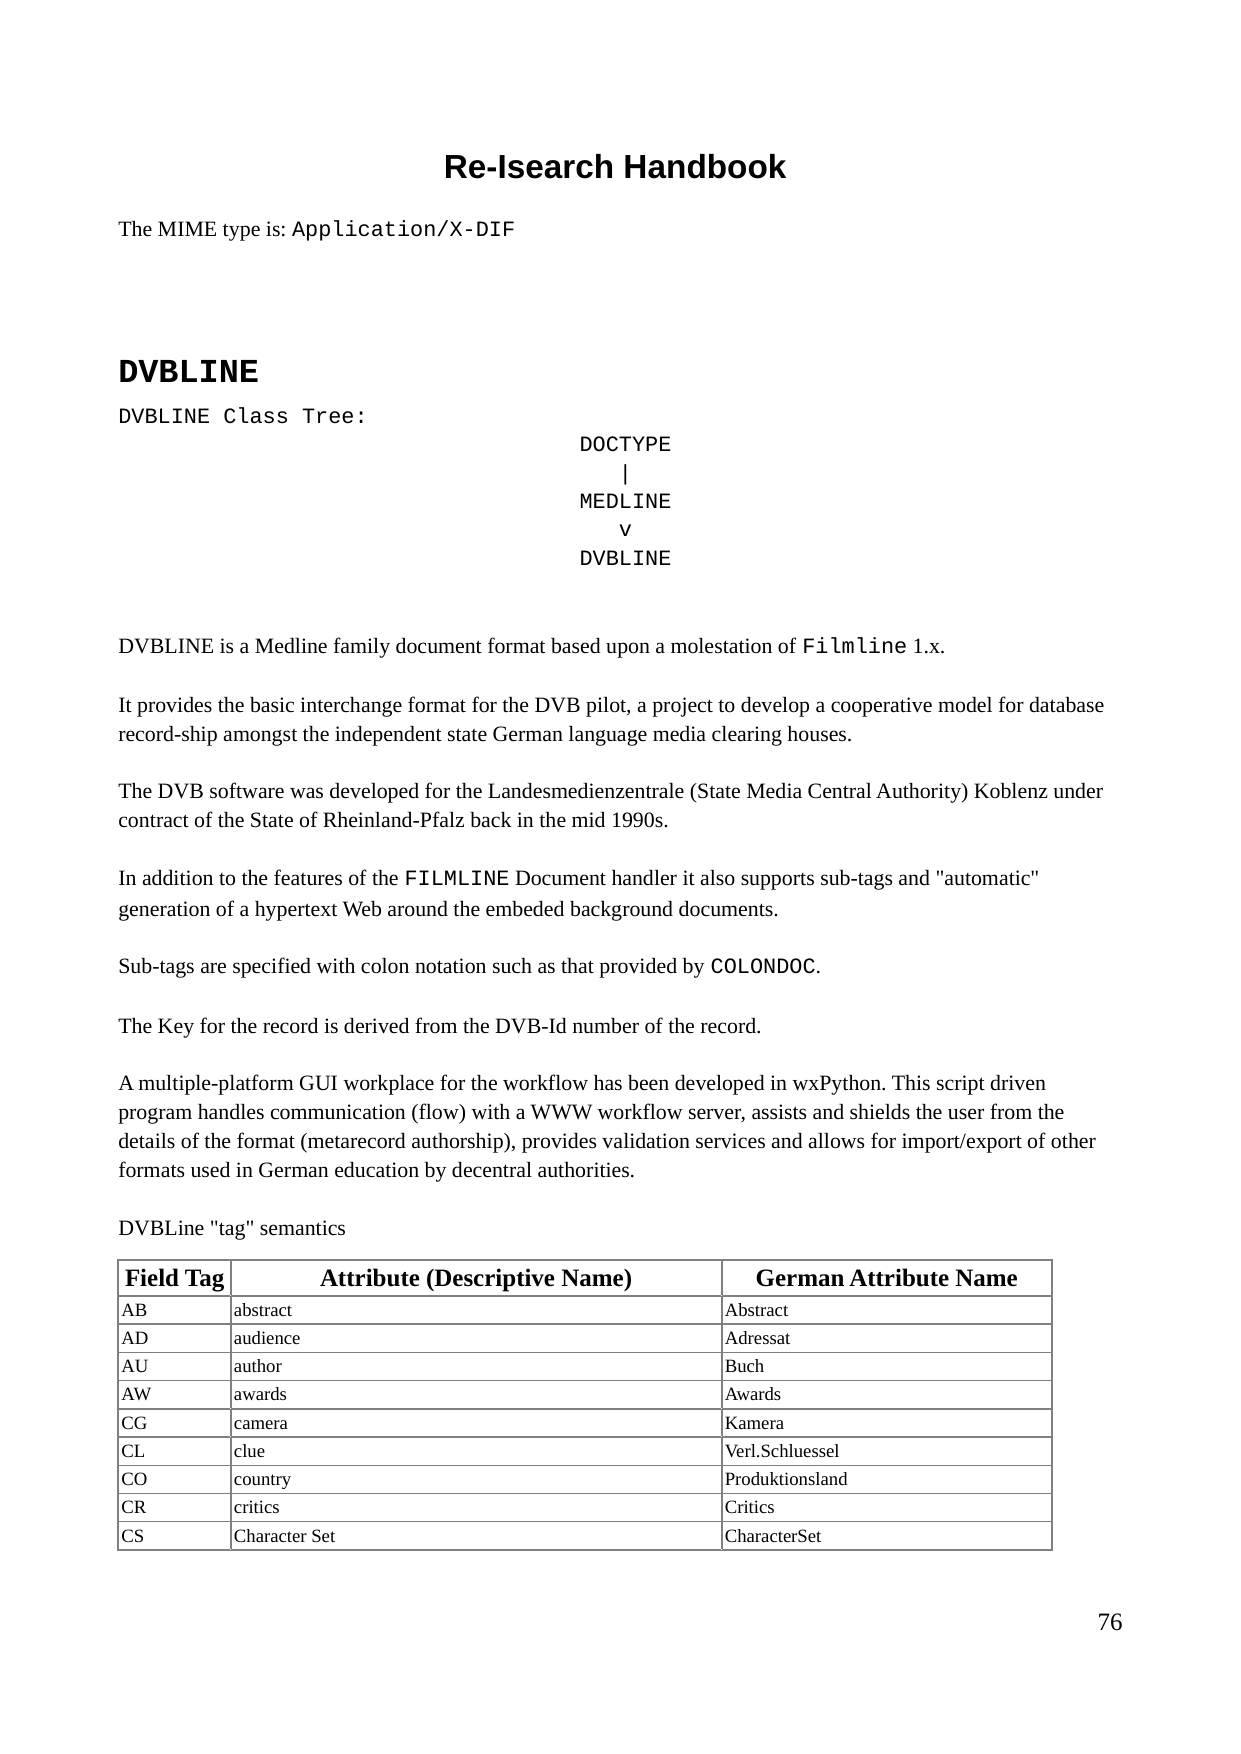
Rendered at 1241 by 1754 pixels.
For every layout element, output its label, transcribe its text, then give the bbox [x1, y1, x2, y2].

table_cell awards [232, 1381, 721, 1408]
table_cell Adressat [723, 1325, 1051, 1352]
table_header Attribute (Descriptive Name) [232, 1261, 721, 1295]
table_cell camera [232, 1410, 721, 1436]
table_cell CG [119, 1410, 230, 1436]
table_cell audience [232, 1325, 721, 1352]
table_cell Produktionsland [723, 1466, 1051, 1493]
table_cell Awards [723, 1381, 1051, 1408]
text | [487, 462, 1122, 487]
table_cell CS [119, 1522, 230, 1549]
table_cell AU [119, 1353, 230, 1380]
subtitle DVBLINE [118, 354, 1122, 392]
table_cell abstract [232, 1297, 721, 1323]
text DVBLINE Class Tree: [118, 405, 1122, 430]
table_cell AB [119, 1297, 230, 1323]
table_header German Attribute Name [723, 1261, 1051, 1295]
table_cell author [232, 1353, 721, 1380]
table_cell AW [119, 1381, 230, 1408]
text DVBLINE is a Medline family document format based upon a molestation of Filmline 1.x. [118, 633, 1122, 659]
table_cell AD [119, 1325, 230, 1352]
table_cell Abstract [723, 1297, 1051, 1323]
table_cell critics [232, 1494, 721, 1521]
table_cell Character Set [232, 1522, 721, 1549]
table_cell Buch [723, 1353, 1051, 1380]
table_cell clue [232, 1438, 721, 1464]
text Sub-tags are specified with colon notation such as that provided by COLONDOC. [118, 953, 1122, 980]
text MEDLINE [487, 490, 1122, 515]
table_cell country [232, 1466, 721, 1493]
table_cell CL [119, 1438, 230, 1464]
text The DVB software was developed for the Landesmedienzentrale (State Media Central Authority) Koblenz under contract of the State of Rheinland-Pfalz back in the mid 1990s. [118, 778, 1122, 833]
text In addition to the features of the FILMLINE Document handler it also supports sub-tags and "automatic" generation of a hypertext Web around the embeded background documents. [118, 865, 1122, 921]
table_cell CO [119, 1466, 230, 1493]
table_cell CharacterSet [723, 1522, 1051, 1549]
text DVBLine "tag" semantics [118, 1214, 1122, 1240]
text The MIME type is: Application/X-DIF [118, 216, 1122, 243]
text DOCTYPE [487, 433, 1122, 458]
text It provides the basic interchange format for the DVB pilot, a project to develop a cooperative model for database record-ship amongst the independent state German language media clearing houses. [118, 692, 1122, 746]
table_cell CR [119, 1494, 230, 1521]
text A multiple-platform GUI workplace for the workflow has been developed in wxPython. This script driven program handles communication (flow) with a WWW workflow server, assists and shields the user from the details of the format (metarecord authorship), provides validation services and allows for import/export of other formats used in German education by decentral authorities. [118, 1070, 1122, 1182]
text v [487, 519, 1122, 543]
text The Key for the record is derived from the DVB-Id number of the record. [118, 1013, 1122, 1038]
table_header Field Tag [119, 1261, 230, 1295]
text DVBLINE [487, 547, 1122, 572]
table_cell Critics [723, 1494, 1051, 1521]
table_cell Verl.Schluessel [723, 1438, 1051, 1464]
table_cell Kamera [723, 1410, 1051, 1436]
